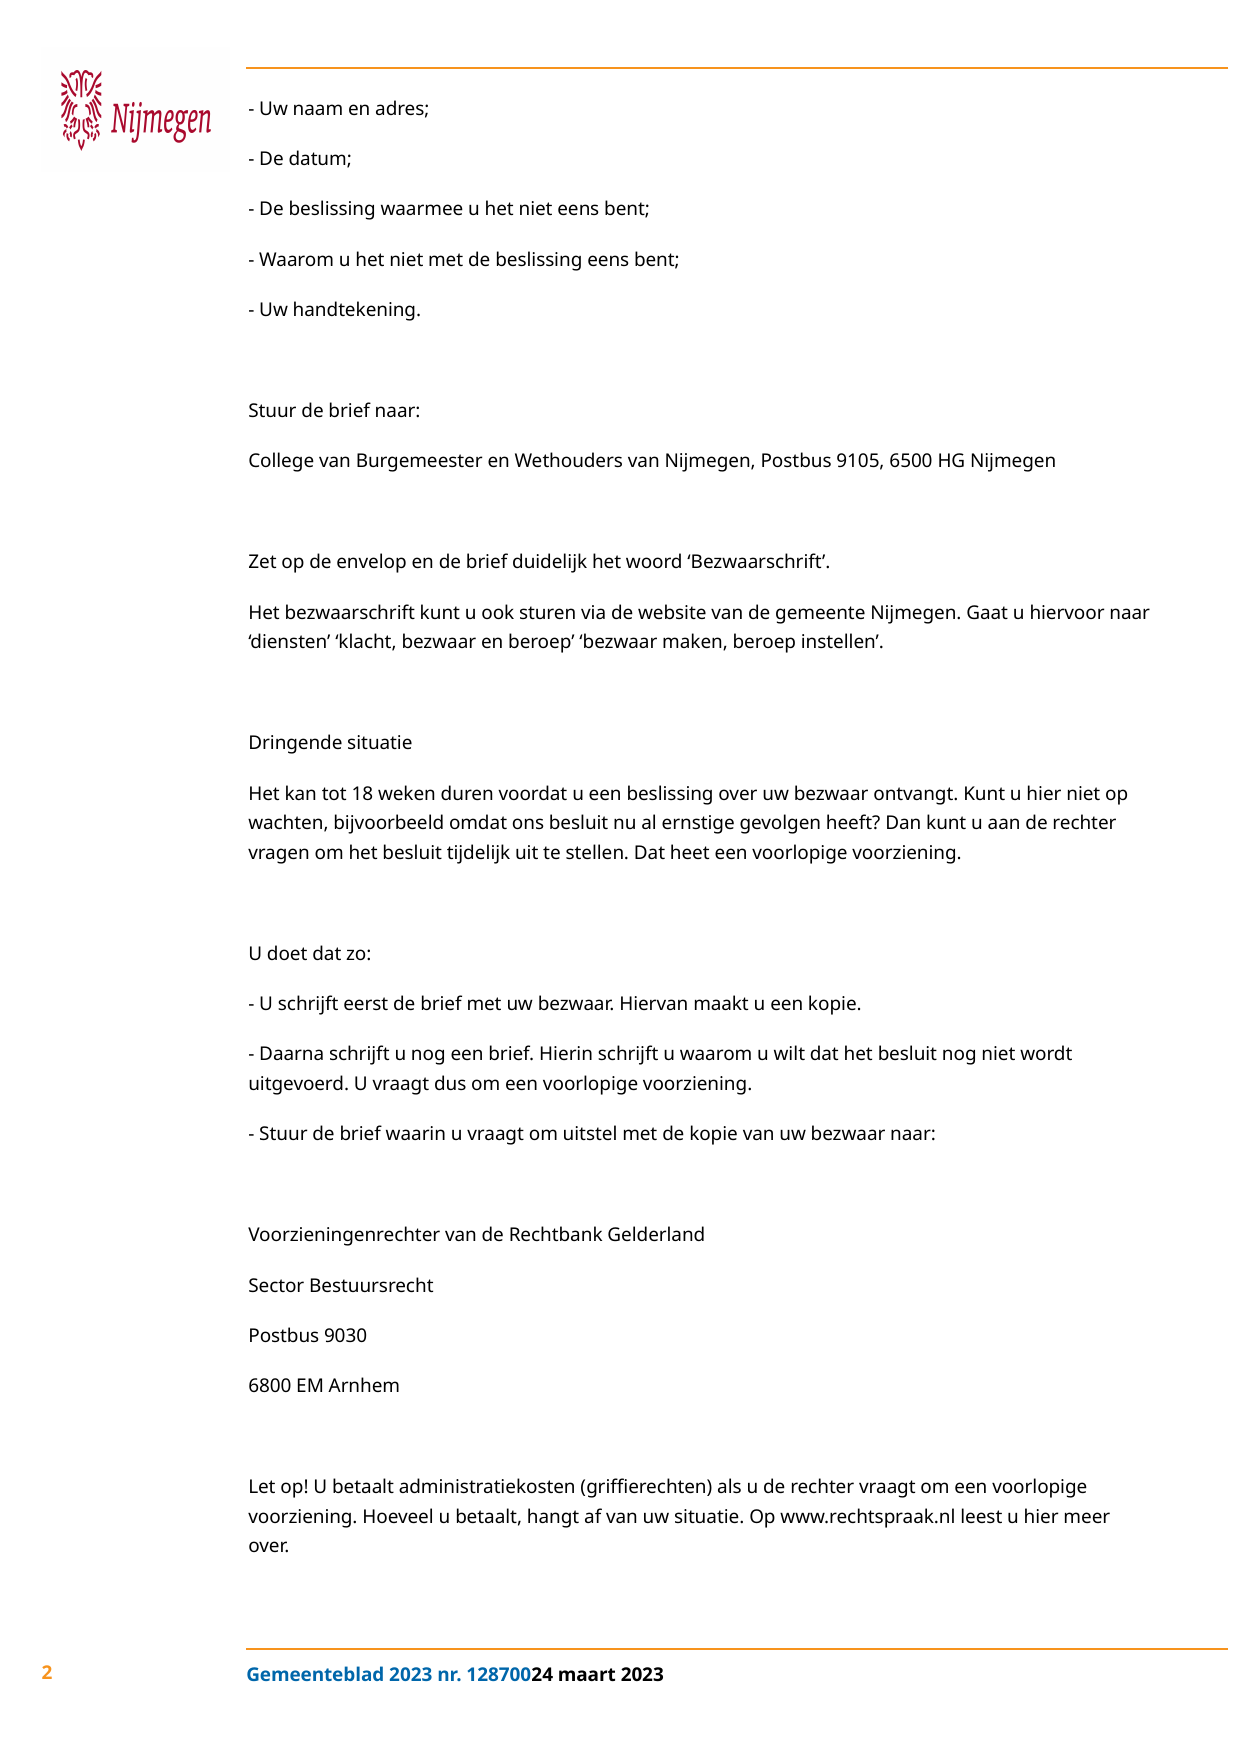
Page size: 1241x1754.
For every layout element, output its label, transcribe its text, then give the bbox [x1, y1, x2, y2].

text Postbus 9030 [248, 1322, 1152, 1348]
text Zet op de envelop en de brief duidelijk het woord ‘Bezwaarschrift’. [248, 548, 1152, 574]
text - Waarom u het niet met de beslissing eens bent; [248, 246, 1152, 272]
text - U schrijft eerst de brief met uw bezwaar. Hiervan maakt u een kopie. [248, 990, 1152, 1016]
text - Stuur de brief waarin u vraagt om uitstel met de kopie van uw bezwaar naar: [248, 1121, 1152, 1146]
text Voorzieningenrechter van de Rechtbank Gelderland [248, 1221, 1152, 1247]
text Het kan tot 18 weken duren voordat u een beslissing over uw bezwaar ontvangt. Kunt u hier niet op wachten, bijvoorbeeld omdat ons besluit nu al ernstige gevolgen heeft? Dan kunt u aan de rechter vragen om het besluit tijdelijk uit te stellen. Dat heet een voorlopige voorziening. [248, 780, 1152, 865]
text Let op! U betaalt administratiekosten (griffierechten) als u de rechter vraagt om een voorlopige voorziening. Hoeveel u betaalt, hangt af van uw situatie. Op www.rechtspraak.nl leest u hier meer over. [248, 1473, 1152, 1558]
text Sector Bestuursrecht [248, 1272, 1152, 1298]
text 6800 EM Arnhem [248, 1373, 1152, 1398]
text Het bezwaarschrift kunt u ook sturen via de website van de gemeente Nijmegen. Gaat u hiervoor naar ‘diensten’ ‘klacht, bezwaar en beroep’ ‘bezwaar maken, beroep instellen’. [248, 599, 1152, 654]
text Dringende situatie [248, 729, 1152, 755]
picture [41, 47, 231, 172]
text - Uw handtekening. [248, 296, 1152, 322]
text U doet dat zo: [248, 940, 1152, 966]
text - De datum; [248, 145, 1152, 171]
text - Uw naam en adres; [248, 95, 1152, 121]
text Stuur de brief naar: [248, 397, 1152, 423]
text - De beslissing waarmee u het niet eens bent; [248, 196, 1152, 221]
text College van Burgemeester en Wethouders van Nijmegen, Postbus 9105, 6500 HG Nijmegen [248, 448, 1152, 473]
text - Daarna schrijft u nog een brief. Hierin schrijft u waarom u wilt dat het besluit nog niet wordt uitgevoerd. U vraagt dus om een voorlopige voorziening. [248, 1041, 1152, 1096]
